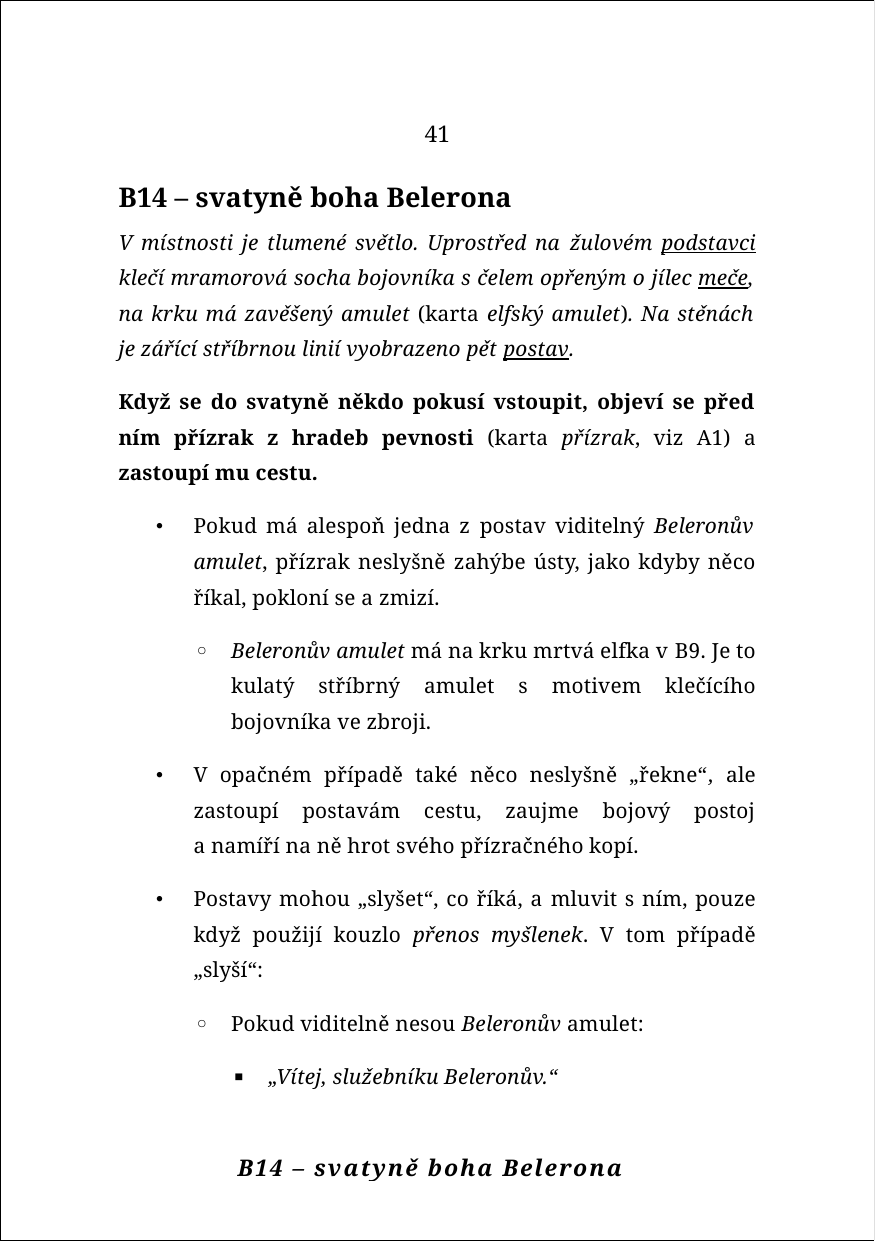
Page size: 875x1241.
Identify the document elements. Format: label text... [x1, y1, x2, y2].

list Pokud má alespoň jedna z⁠ postav viditelný Beleronův amulet, přízrak neslyšně zahýbe ústy, jako kdyby něco říkal, pokloní se a⁠ zmizí. [156, 512, 756, 611]
list Beleronův amulet má na krku mrtvá elfka v⁠ B9. Je to kulatý stříbrný amulet s⁠ motivem klečícího bojovníka ve zbroji. [193, 636, 756, 735]
text V⁠ místnosti je tlumené světlo. Uprostřed na žulovém podstavci klečí mramorová socha bojovníka s⁠ čelem opřeným o⁠ jílec meče, na krku má zavěšený amulet (karta elfský amulet). Na stěnách je zářící stříbrnou linií vyobrazeno pět postav. [118, 228, 756, 363]
list Postavy mohou „slyšet“, co říká, a⁠ mluvit s⁠ ním, pouze když použijí kouzlo přenos myšlenek. V⁠ tom případě „slyší“: [156, 884, 756, 984]
text Když se do svatyně někdo pokusí vstoupit, objeví se před ním přízrak z⁠ hradeb pevnosti (karta přízrak, viz A1) a⁠ zastoupí mu cestu. [118, 387, 756, 487]
subtitle B14 – svatyně boha Belerona [118, 179, 756, 216]
list Pokud viditelně nesou Beleronův amulet: [193, 1009, 756, 1037]
list „Vítej, služebníku Beleronův.“ [231, 1062, 756, 1090]
list V⁠ opačném případě také něco neslyšně „řekne“, ale zastoupí postavám cestu, zaujme bojový postoj a⁠ namíří na ně hrot svého přízračného kopí. [156, 760, 756, 860]
